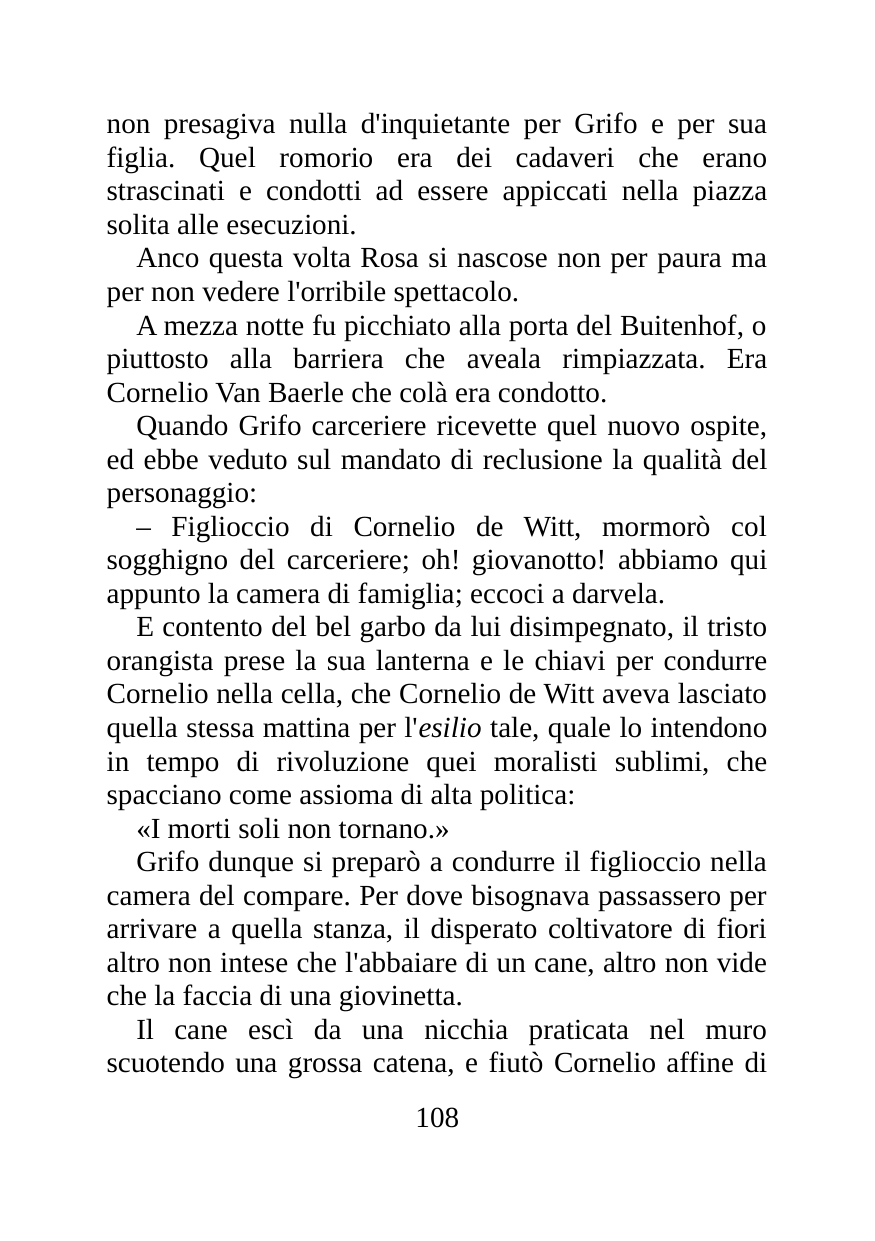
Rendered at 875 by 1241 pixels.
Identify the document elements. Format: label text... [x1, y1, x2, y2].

text ‒ Figlioccio di Cornelio de Witt, mormorò col sogghigno del carceriere; oh! giovanotto! abbiamo qui appunto la camera di famiglia; eccoci a darvela. [106, 509, 768, 609]
text non presagiva nulla d'inquietante per Grifo e per sua figlia. Quel romorio era dei cadaveri che erano strascinati e condotti ad essere appiccati nella piazza solita alle esecuzioni. [106, 106, 768, 241]
text Quando Grifo carceriere ricevette quel nuovo ospite, ed ebbe veduto sul mandato di reclusione la qualità del personaggio: [106, 408, 768, 509]
text Anco questa volta Rosa si nascose non per paura ma per non vedere l'orribile spettacolo. [106, 241, 768, 308]
text Grifo dunque si preparò a condurre il figlioccio nella camera del compare. Per dove bisognava passassero per arrivare a quella stanza, il disperato coltivatore di fiori altro non intese che l'abbaiare di un cane, altro non vide che la faccia di una giovinetta. [106, 844, 768, 1012]
text A mezza notte fu picchiato alla porta del Buitenhof, o piuttosto alla barriera che aveala rimpiazzata. Era Cornelio Van Baerle che colà era condotto. [106, 308, 768, 408]
text «I morti soli non tornano.» [106, 811, 768, 844]
text Il cane escì da una nicchia praticata nel muro scuotendo una grossa catena, e fiutò Cornelio affine di [106, 1012, 768, 1079]
text E contento del bel garbo da lui disimpegnato, il tristo orangista prese la sua lanterna e le chiavi per condurre Cornelio nella cella, che Cornelio de Witt aveva lasciato quella stessa mattina per l'esilio tale, quale lo intendono in tempo di rivoluzione quei moralisti sublimi, che spacciano come assioma di alta politica: [106, 609, 768, 811]
